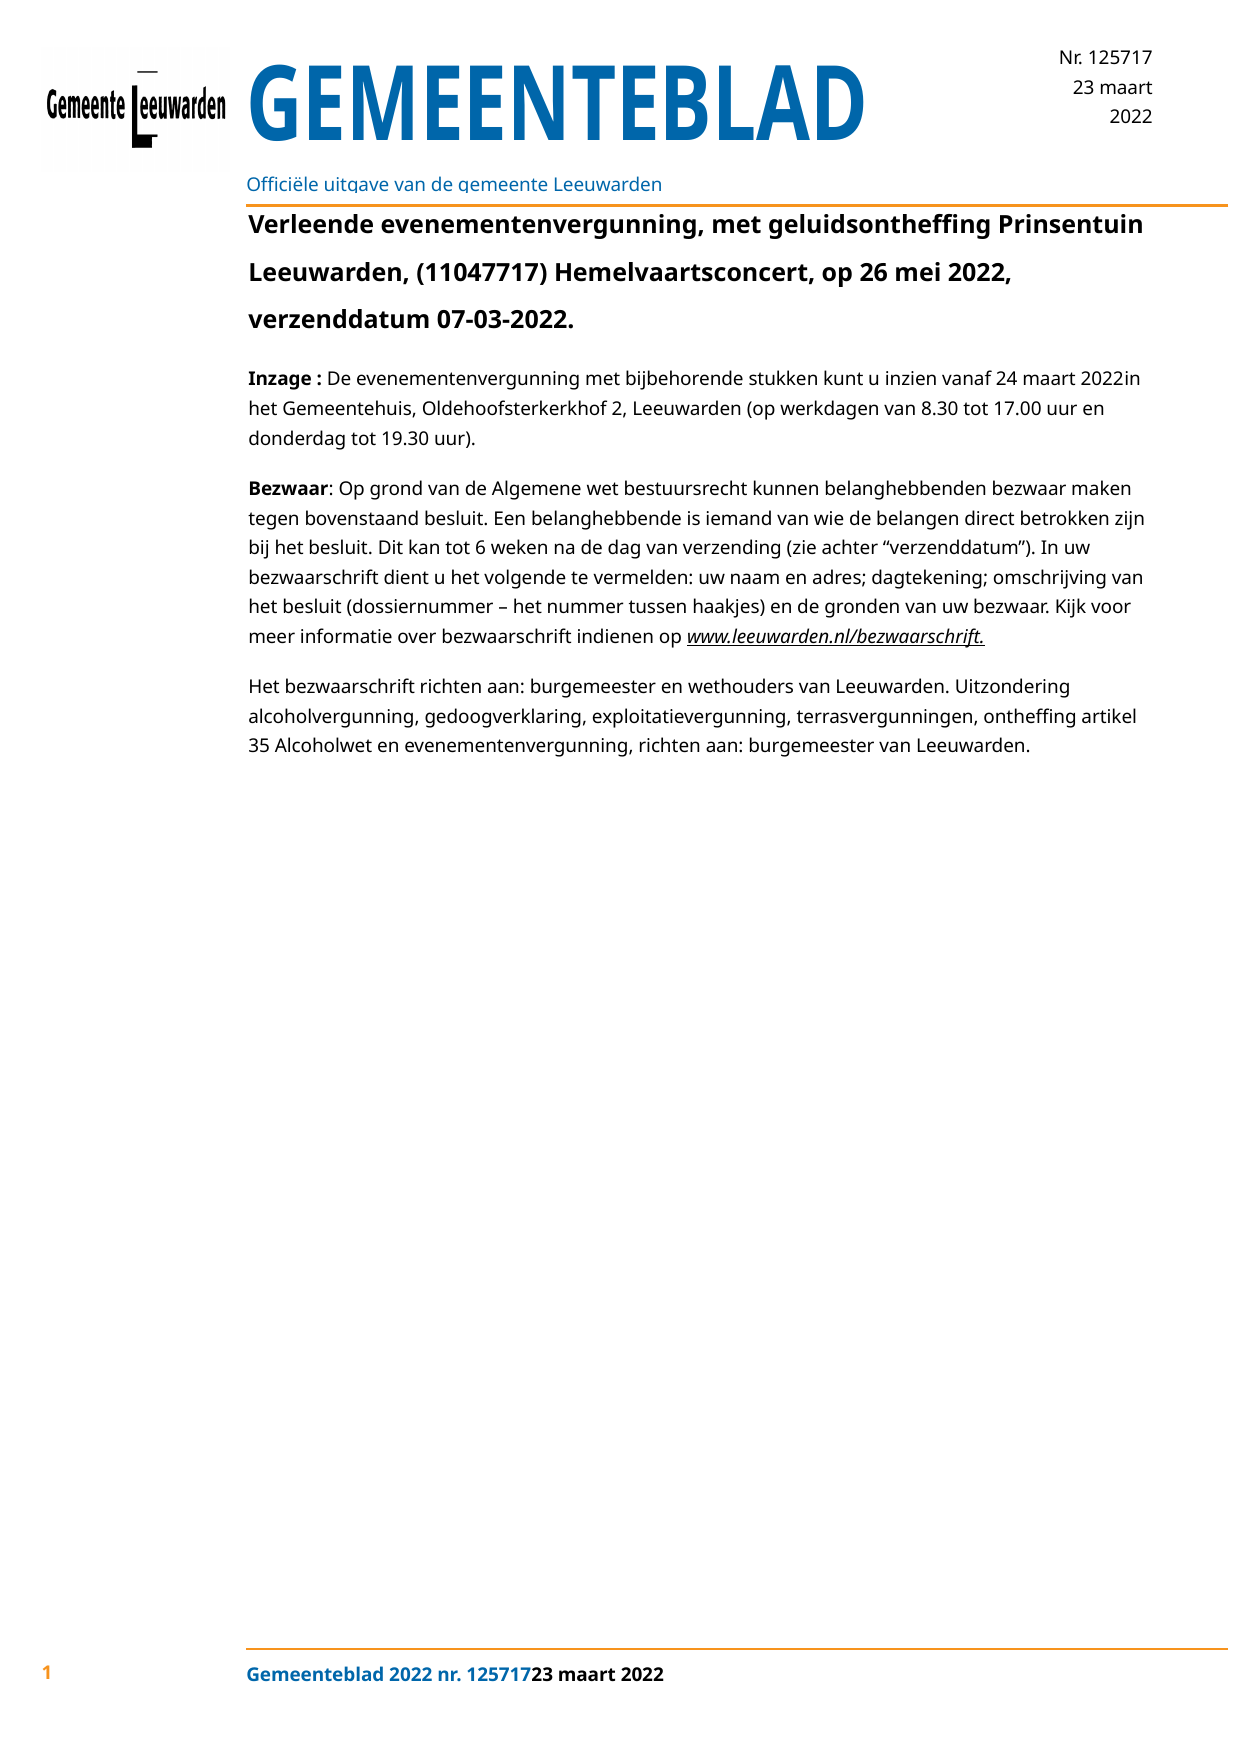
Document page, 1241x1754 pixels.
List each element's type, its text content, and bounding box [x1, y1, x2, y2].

text Bezwaar: Op grond van de Algemene wet bestuursrecht kunnen belanghebbenden bezwaar maken tegen bovenstaand besluit. Een belanghebbende is iemand van wie de belangen direct betrokken zijn bij het besluit. Dit kan tot 6 weken na de dag van verzending (zie achter “verzenddatum”). In uw bezwaarschrift dient u het volgende te vermelden: uw naam en adres; dagtekening; omschrijving van het besluit (dossiernummer – het nummer tussen haakjes) en de gronden van uw bezwaar. Kijk voor meer informatie over bezwaarschrift indienen op www.leeuwarden.nl/bezwaarschrift. [248, 475, 1152, 649]
text Verleende evenementenvergunning, met geluidsontheffing Prinsentuin Leeuwarden, (11047717) Hemelvaartsconcert, op 26 mei 2022, verzenddatum 07-03-2022. [248, 207, 1152, 336]
picture [41, 47, 231, 172]
text Het bezwaarschrift richten aan: burgemeester en wethouders van Leeuwarden. Uitzondering alcoholvergunning, gedoogverklaring, exploitatievergunning, terrasvergunningen, ontheffing artikel 35 Alcoholwet en evenementenvergunning, richten aan: burgemeester van Leeuwarden. [248, 673, 1152, 758]
text Inzage : De evenementenvergunning met bijbehorende stukken kunt u inzien vanaf 24 maart 2022in het Gemeentehuis, Oldehoofsterkerkhof 2, Leeuwarden (op werkdagen van 8.30 tot 17.00 uur en donderdag tot 19.30 uur). [248, 366, 1152, 450]
